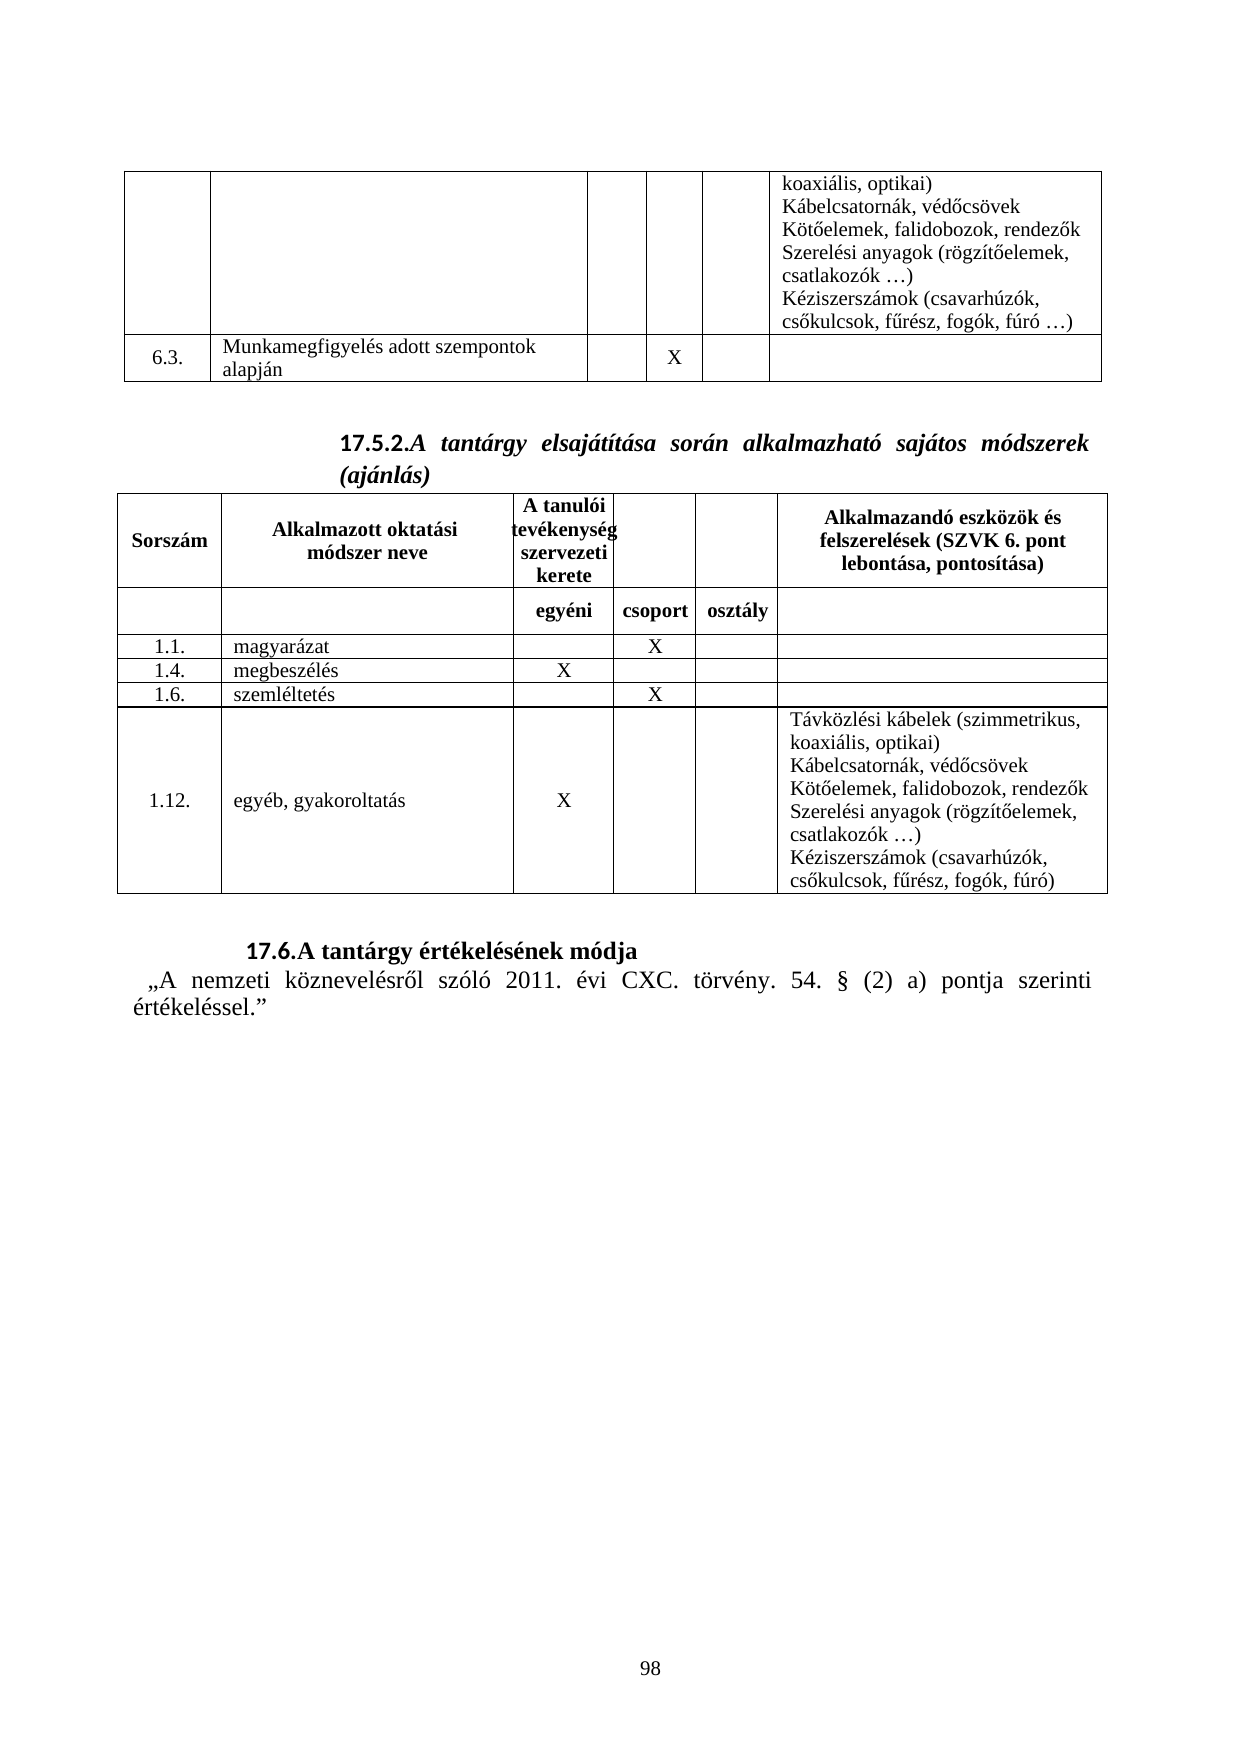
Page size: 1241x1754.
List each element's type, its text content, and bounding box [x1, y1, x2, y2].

table_cell [211, 172, 587, 333]
table_cell [696, 683, 777, 706]
table_header Alkalmazandó eszközök és felszerelések (SZVK 6. pont lebontása, pontosítása) [778, 494, 1107, 587]
table_cell [696, 708, 777, 892]
table_cell X [614, 635, 695, 658]
table_cell [125, 172, 210, 333]
table_header Sorszám [118, 494, 221, 587]
table_cell [614, 659, 695, 682]
text „A nemzeti köznevelésről szóló 2011. évi CXC. törvény. 54. § (2) a) pontja szerinti értékeléssel.” [133, 966, 1093, 1021]
table_cell 1.1. [118, 635, 221, 658]
table_cell osztály [696, 588, 777, 634]
table_cell egyéni [514, 588, 613, 634]
table_cell megbeszélés [222, 659, 513, 682]
table_cell koaxiális, optikai) Kábelcsatornák, védőcsövek Kötőelemek, falidobozok, rendezők Szerelési anyagok (rögzítőelemek, csatlakozók …) Kéziszerszámok (csavarhúzók, csőkulcsok, fűrész, fogók, fúró …) [770, 172, 1101, 333]
table_cell [222, 588, 513, 634]
table_cell 1.6. [118, 683, 221, 706]
table_cell [514, 683, 613, 706]
table_cell [703, 335, 769, 381]
table_cell [778, 659, 1107, 682]
table_cell [588, 335, 646, 381]
table_header [696, 494, 777, 587]
list A tantárgy elsajátítása során alkalmazható sajátos módszerek (ajánlás) [133, 429, 1093, 489]
table_cell [778, 588, 1107, 634]
table_cell [778, 635, 1107, 658]
table_header Alkalmazott oktatási módszer neve [222, 494, 513, 587]
table_cell [514, 635, 613, 658]
table_cell [703, 172, 769, 333]
table_header A tanulói tevékenység szervezeti kerete [514, 494, 613, 587]
table_cell szemléltetés [222, 683, 513, 706]
table_cell X [647, 335, 702, 381]
table_cell [647, 172, 702, 333]
table_cell magyarázat [222, 635, 513, 658]
table_cell [696, 659, 777, 682]
table_cell [614, 708, 695, 892]
table_cell X [614, 683, 695, 706]
table_cell 1.12. [118, 708, 221, 892]
table_cell egyéb, gyakoroltatás [222, 708, 513, 892]
table_cell 6.3. [125, 335, 210, 381]
table_cell Munkamegfigyelés adott szempontok alapján [211, 335, 587, 381]
table_cell csoport [614, 588, 695, 634]
table_cell X [514, 708, 613, 892]
table_cell [770, 335, 1101, 381]
table_cell [118, 588, 221, 634]
table_cell [588, 172, 646, 333]
table_cell Távközlési kábelek (szimmetrikus, koaxiális, optikai) Kábelcsatornák, védőcsövek Kötőelemek, falidobozok, rendezők Szerelési anyagok (rögzítőelemek, csatlakozók …) Kéziszerszámok (csavarhúzók, csőkulcsok, fűrész, fogók, fúró) [778, 708, 1107, 892]
table_cell [778, 683, 1107, 706]
table_cell [696, 635, 777, 658]
list A tantárgy értékelésének módja [133, 937, 1093, 966]
table_cell X [514, 659, 613, 682]
table_header [614, 494, 695, 587]
table_cell 1.4. [118, 659, 221, 682]
